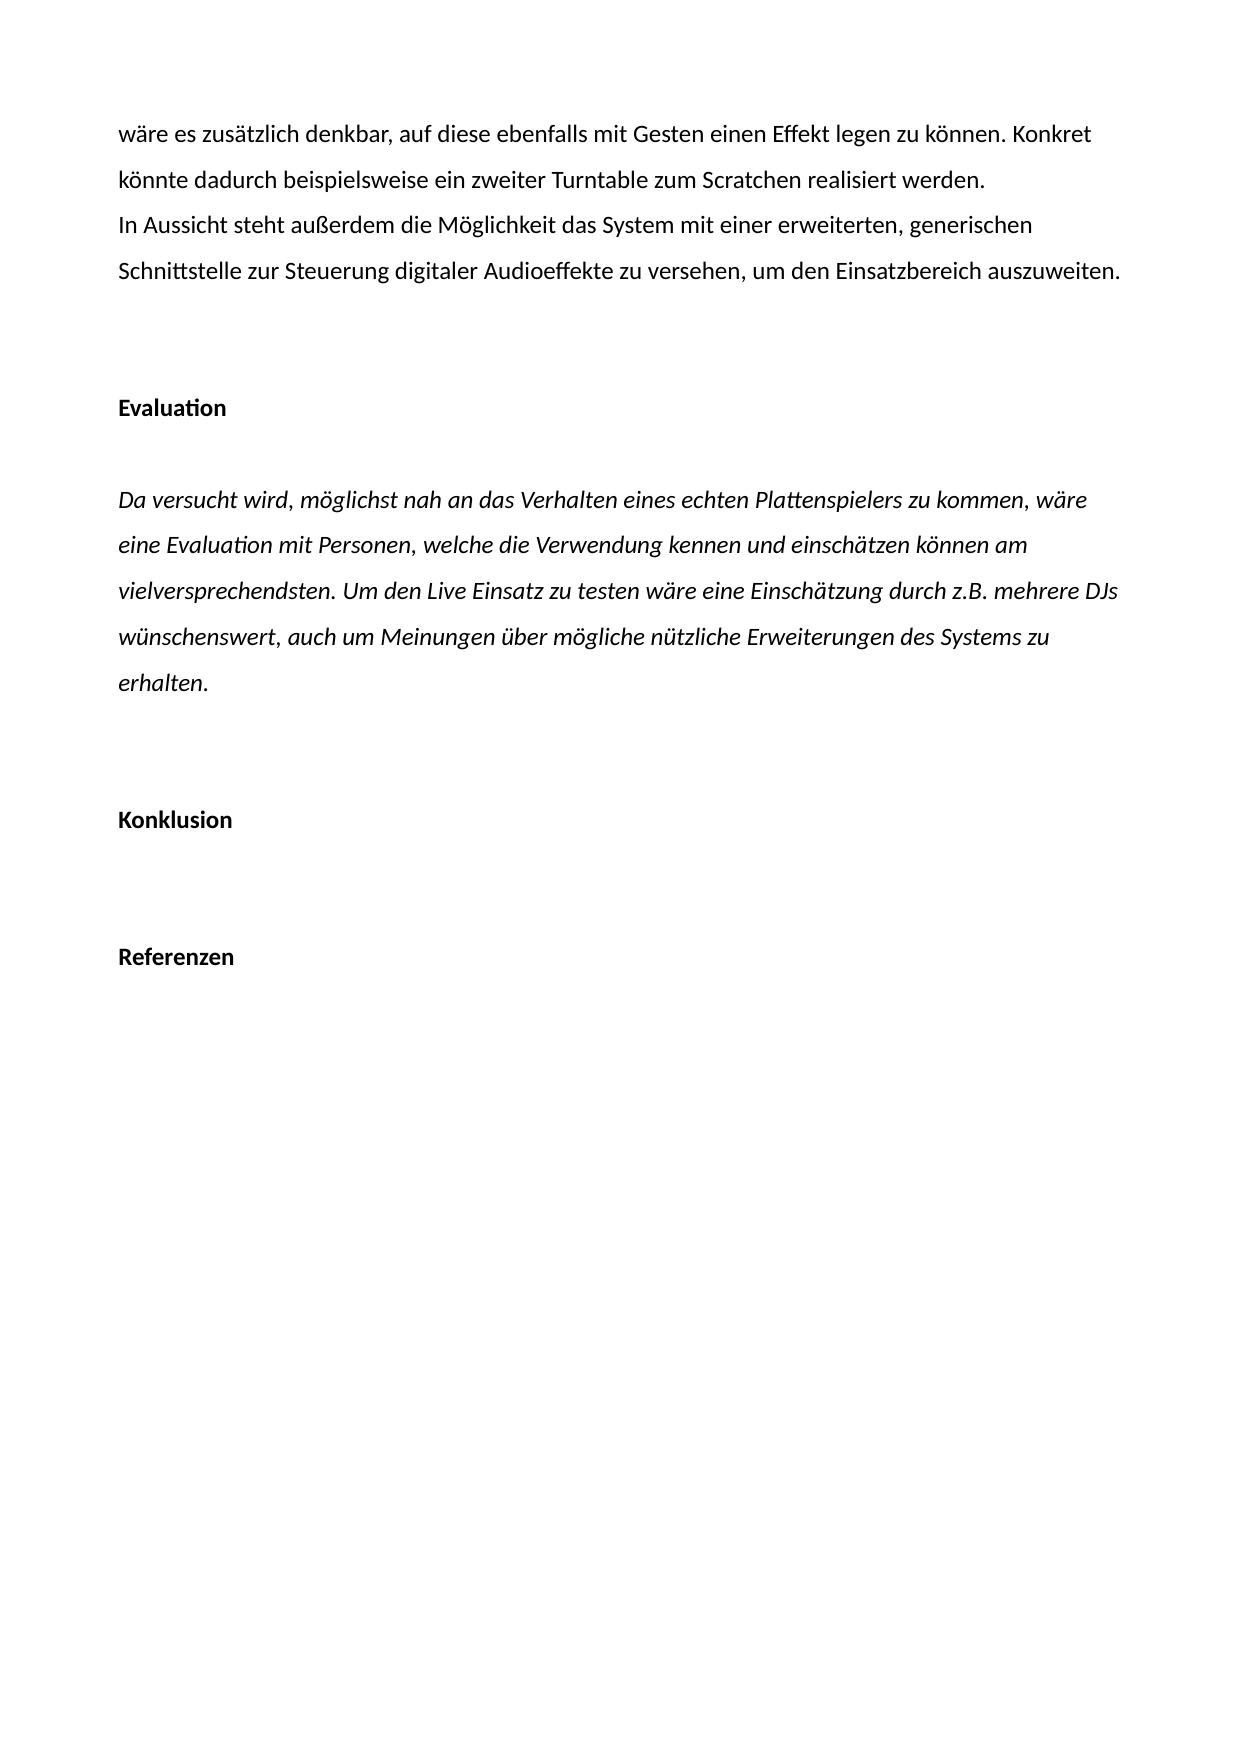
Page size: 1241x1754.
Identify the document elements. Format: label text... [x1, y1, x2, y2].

text In Aussicht steht außerdem die Möglichkeit das System mit einer erweiterten, generischen Schnittstelle zur Steuerung digitaler Audioeffekte zu versehen, um den Einsatzbereich auszuweiten. [118, 209, 1122, 286]
text Konklusion [118, 804, 1122, 834]
text Referenzen [118, 941, 1122, 972]
text Evaluation [118, 392, 1122, 423]
text wäre es zusätzlich denkbar, auf diese ebenfalls mit Gesten einen Effekt legen zu können. Konkret könnte dadurch beispielsweise ein zweiter Turntable zum Scratchen realisiert werden. [118, 118, 1122, 194]
text Da versucht wird, möglichst nah an das Verhalten eines echten Plattenspielers zu kommen, wäre eine Evaluation mit Personen, welche die Verwendung kennen und einschätzen können am vielversprechendsten. Um den Live Einsatz zu testen wäre eine Einschätzung durch z.B. mehrere DJs wünschenswert, auch um Meinungen über mögliche nützliche Erweiterungen des Systems zu erhalten. [118, 484, 1122, 697]
